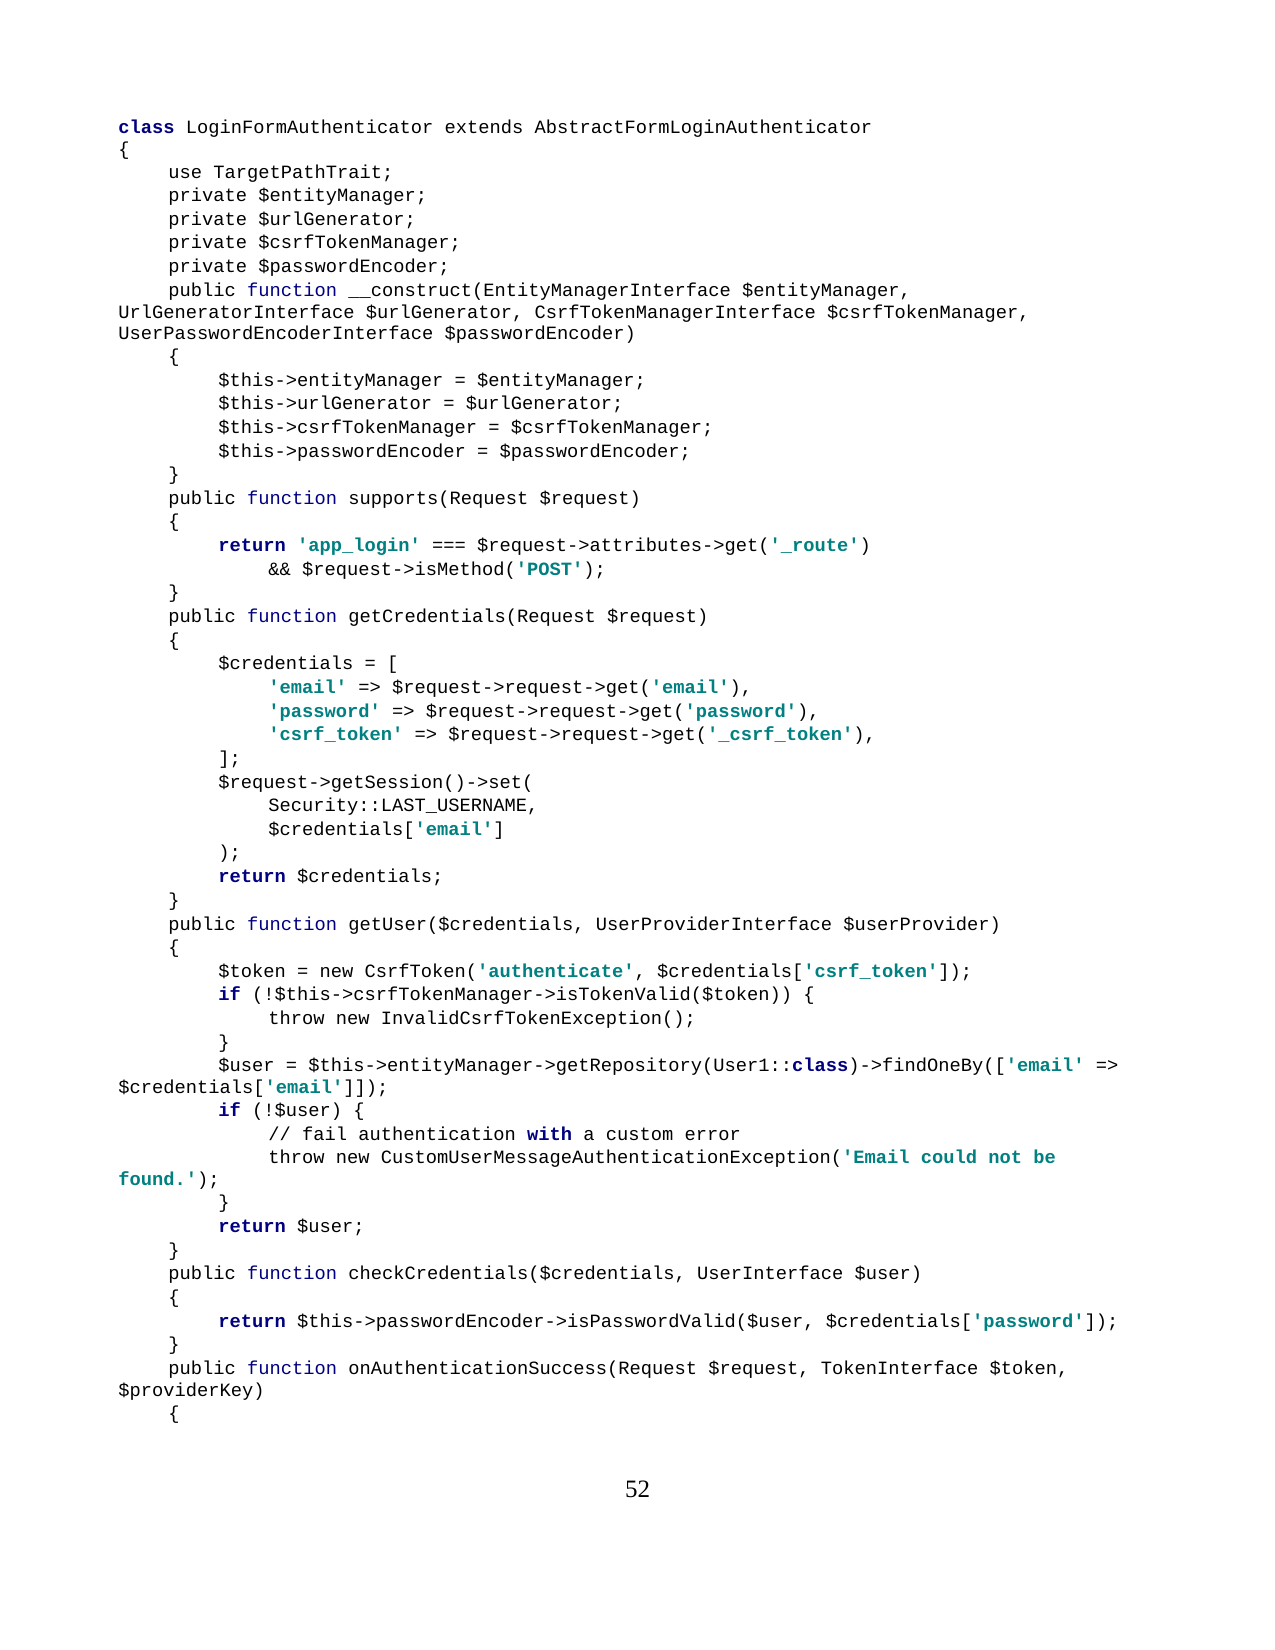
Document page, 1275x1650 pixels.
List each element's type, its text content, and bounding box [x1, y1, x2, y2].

text { [118, 1286, 1157, 1310]
text public function checkCredentials($credentials, UserInterface $user) [118, 1262, 1157, 1286]
text public function getUser($credentials, UserProviderInterface $userProvider) [118, 912, 1157, 936]
text $user = $this->entityManager->getRepository(User1::class)->findOneBy(['email' => $credentials['email']]); [118, 1054, 1157, 1099]
text private $csrfTokenManager; [118, 232, 1157, 255]
text if (!$user) { [118, 1099, 1157, 1123]
text public function __construct(EntityManagerInterface $entityManager, UrlGeneratorInterface $urlGenerator, CsrfTokenManagerInterface $csrfTokenManager, UserPasswordEncoderInterface $passwordEncoder) [118, 279, 1157, 345]
text { [118, 345, 1157, 369]
text { [118, 139, 1157, 161]
text public function getCredentials(Request $request) [118, 605, 1157, 629]
text $this->urlGenerator = $urlGenerator; [118, 392, 1157, 416]
text } [118, 889, 1157, 912]
text $this->entityManager = $entityManager; [118, 369, 1157, 392]
text throw new CustomUserMessageAuthenticationException('Email could not be found.'); [118, 1147, 1157, 1191]
text $token = new CsrfToken('authenticate', $credentials['csrf_token']); [118, 960, 1157, 983]
text 'password' => $request->request->get('password'), [118, 700, 1157, 723]
text private $passwordEncoder; [118, 255, 1157, 279]
text } [118, 1191, 1157, 1215]
text } [118, 463, 1157, 487]
text return 'app_login' === $request->attributes->get('_route') [118, 534, 1157, 558]
text if (!$this->csrfTokenManager->isTokenValid($token)) { [118, 983, 1157, 1007]
text class LoginFormAuthenticator extends AbstractFormLoginAuthenticator [118, 118, 1157, 139]
text { [118, 936, 1157, 960]
text $credentials = [ [118, 652, 1157, 676]
text Security::LAST_USERNAME, [118, 794, 1157, 818]
text } [118, 581, 1157, 605]
text } [118, 1031, 1157, 1054]
text return $user; [118, 1215, 1157, 1239]
text public function supports(Request $request) [118, 487, 1157, 511]
text $this->passwordEncoder = $passwordEncoder; [118, 439, 1157, 463]
text // fail authentication with a custom error [118, 1123, 1157, 1147]
text 'csrf_token' => $request->request->get('_csrf_token'), [118, 723, 1157, 747]
text use TargetPathTrait; [118, 161, 1157, 184]
text { [118, 629, 1157, 652]
text } [118, 1333, 1157, 1357]
text { [118, 1402, 1157, 1426]
text return $credentials; [118, 865, 1157, 889]
text ); [118, 842, 1157, 865]
text throw new InvalidCsrfTokenException(); [118, 1007, 1157, 1031]
text ]; [118, 747, 1157, 771]
text $credentials['email'] [118, 818, 1157, 842]
text } [118, 1239, 1157, 1262]
text public function onAuthenticationSuccess(Request $request, TokenInterface $token, $providerKey) [118, 1357, 1157, 1402]
text $this->csrfTokenManager = $csrfTokenManager; [118, 416, 1157, 439]
text $request->getSession()->set( [118, 771, 1157, 794]
text && $request->isMethod('POST'); [118, 558, 1157, 581]
text { [118, 511, 1157, 534]
text private $entityManager; [118, 184, 1157, 208]
text private $urlGenerator; [118, 208, 1157, 232]
text return $this->passwordEncoder->isPasswordValid($user, $credentials['password']); [118, 1310, 1157, 1333]
text 'email' => $request->request->get('email'), [118, 676, 1157, 700]
